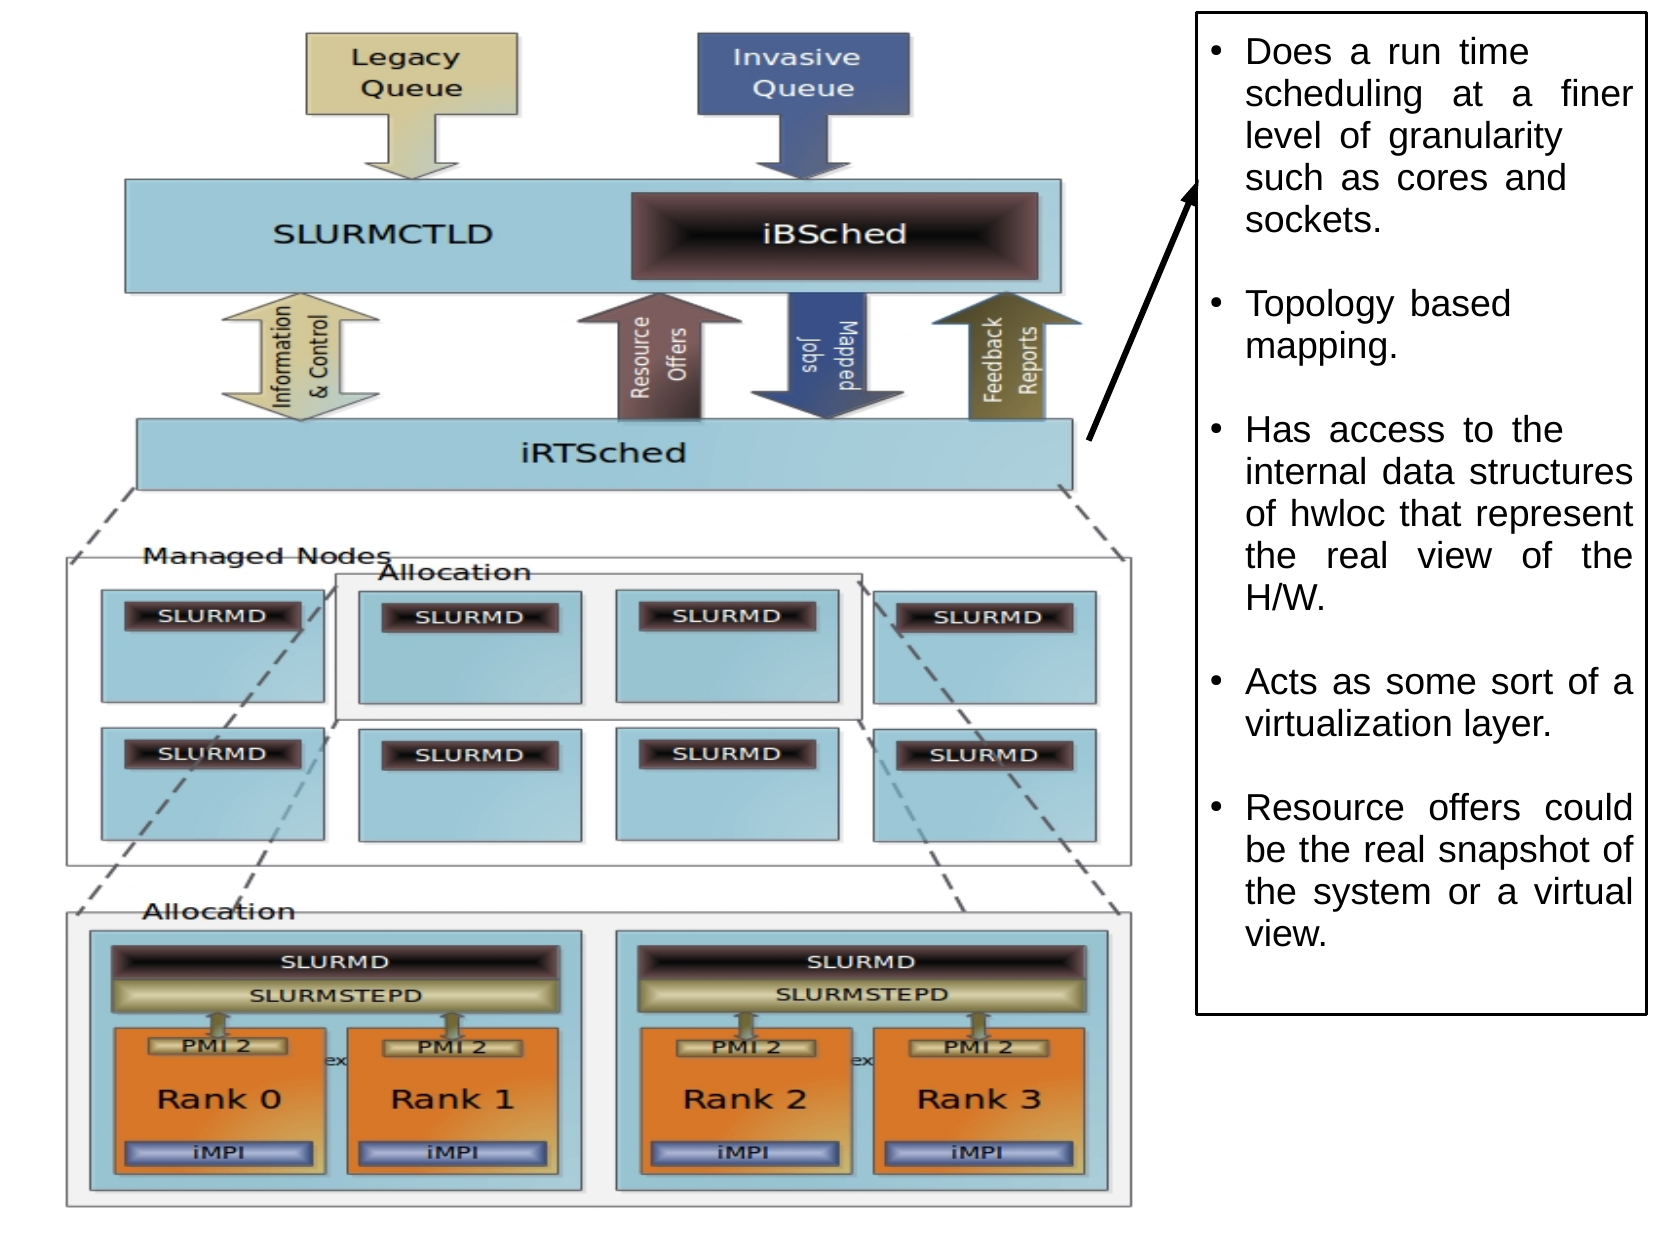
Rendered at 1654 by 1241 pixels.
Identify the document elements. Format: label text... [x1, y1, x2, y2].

picture [2, 0, 1191, 1240]
text_box Does a run time scheduling at a finer level of granularity such as cores and sockets. Topology based mapping. Has access to the internal data structures of hwloc that represent the real view of the H/W. Acts as some sort of a virtualization layer. Resource offers could be the real snapshot of the system or a virtual view. [1196, 12, 1647, 1015]
